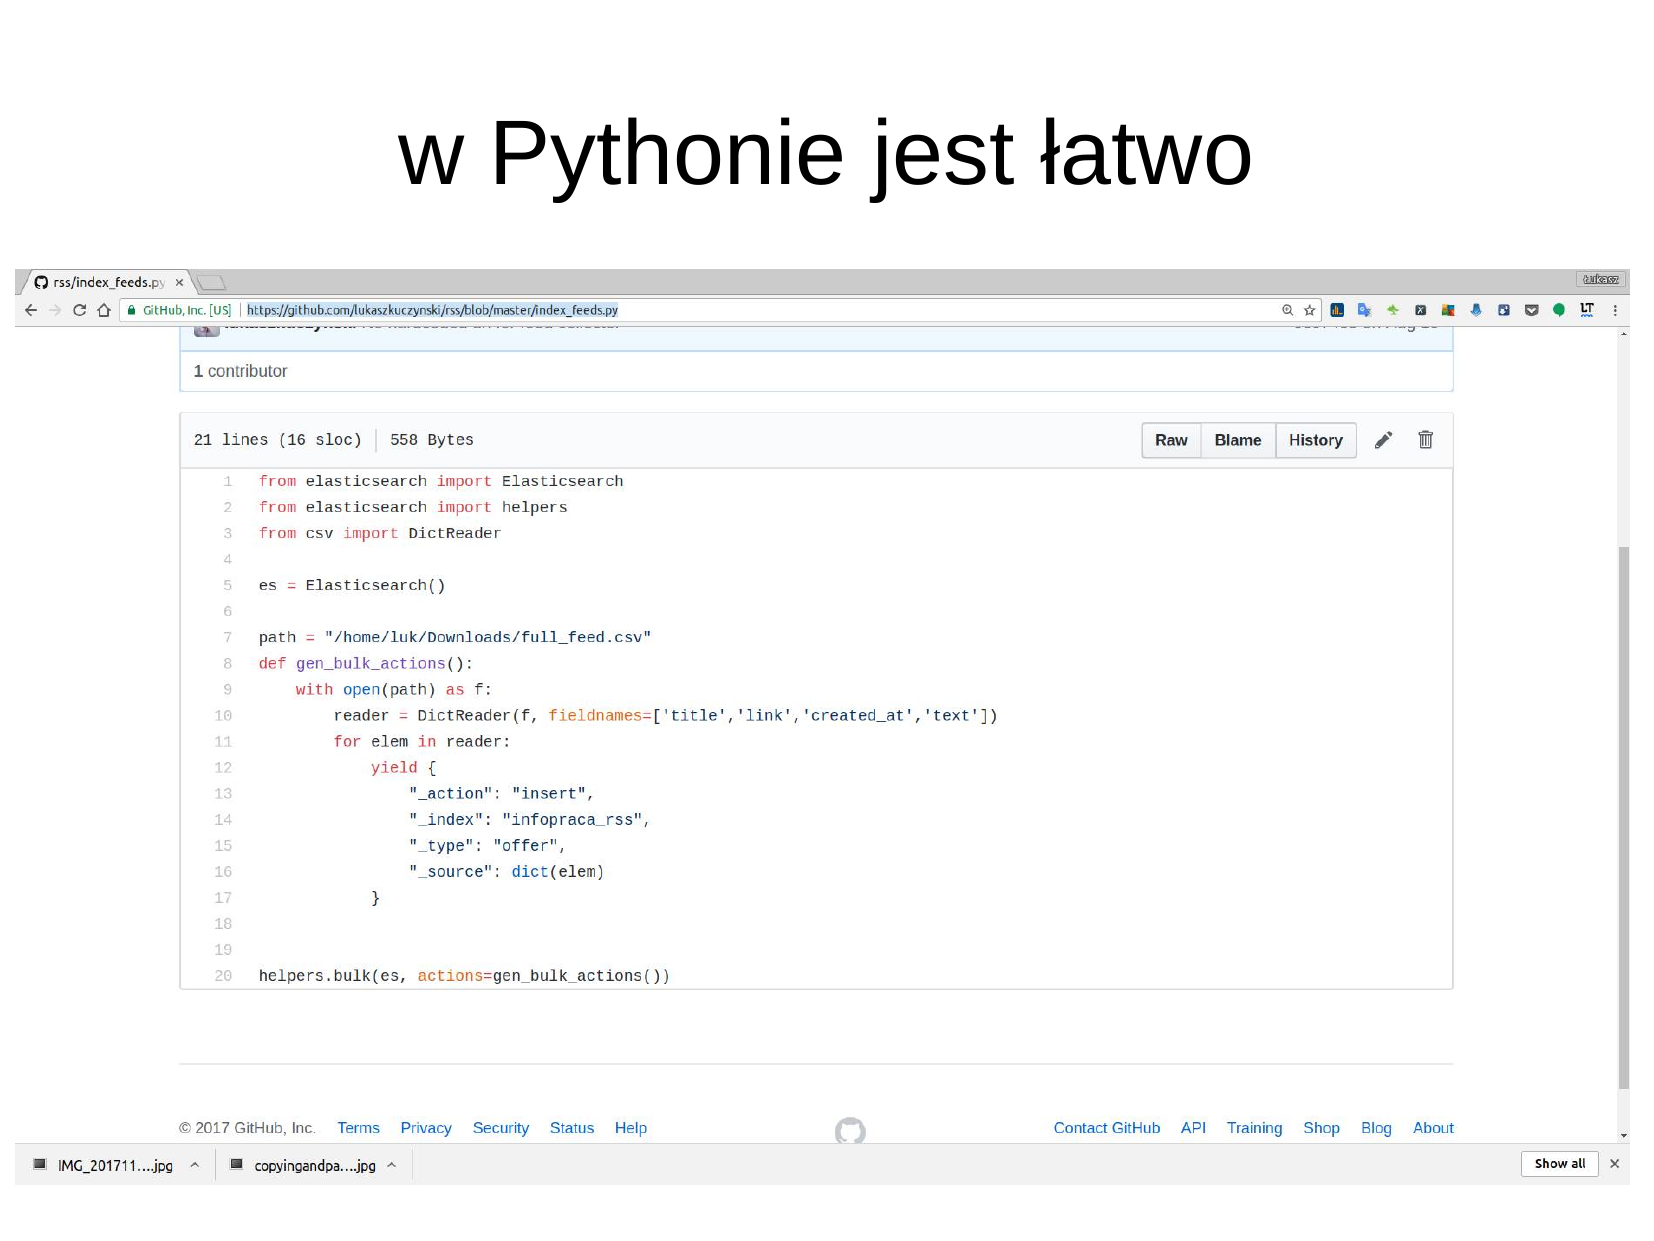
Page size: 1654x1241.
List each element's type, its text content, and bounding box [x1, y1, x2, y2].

title w Pythonie jest łatwo [82, 49, 1571, 257]
picture [15, 269, 1630, 1186]
